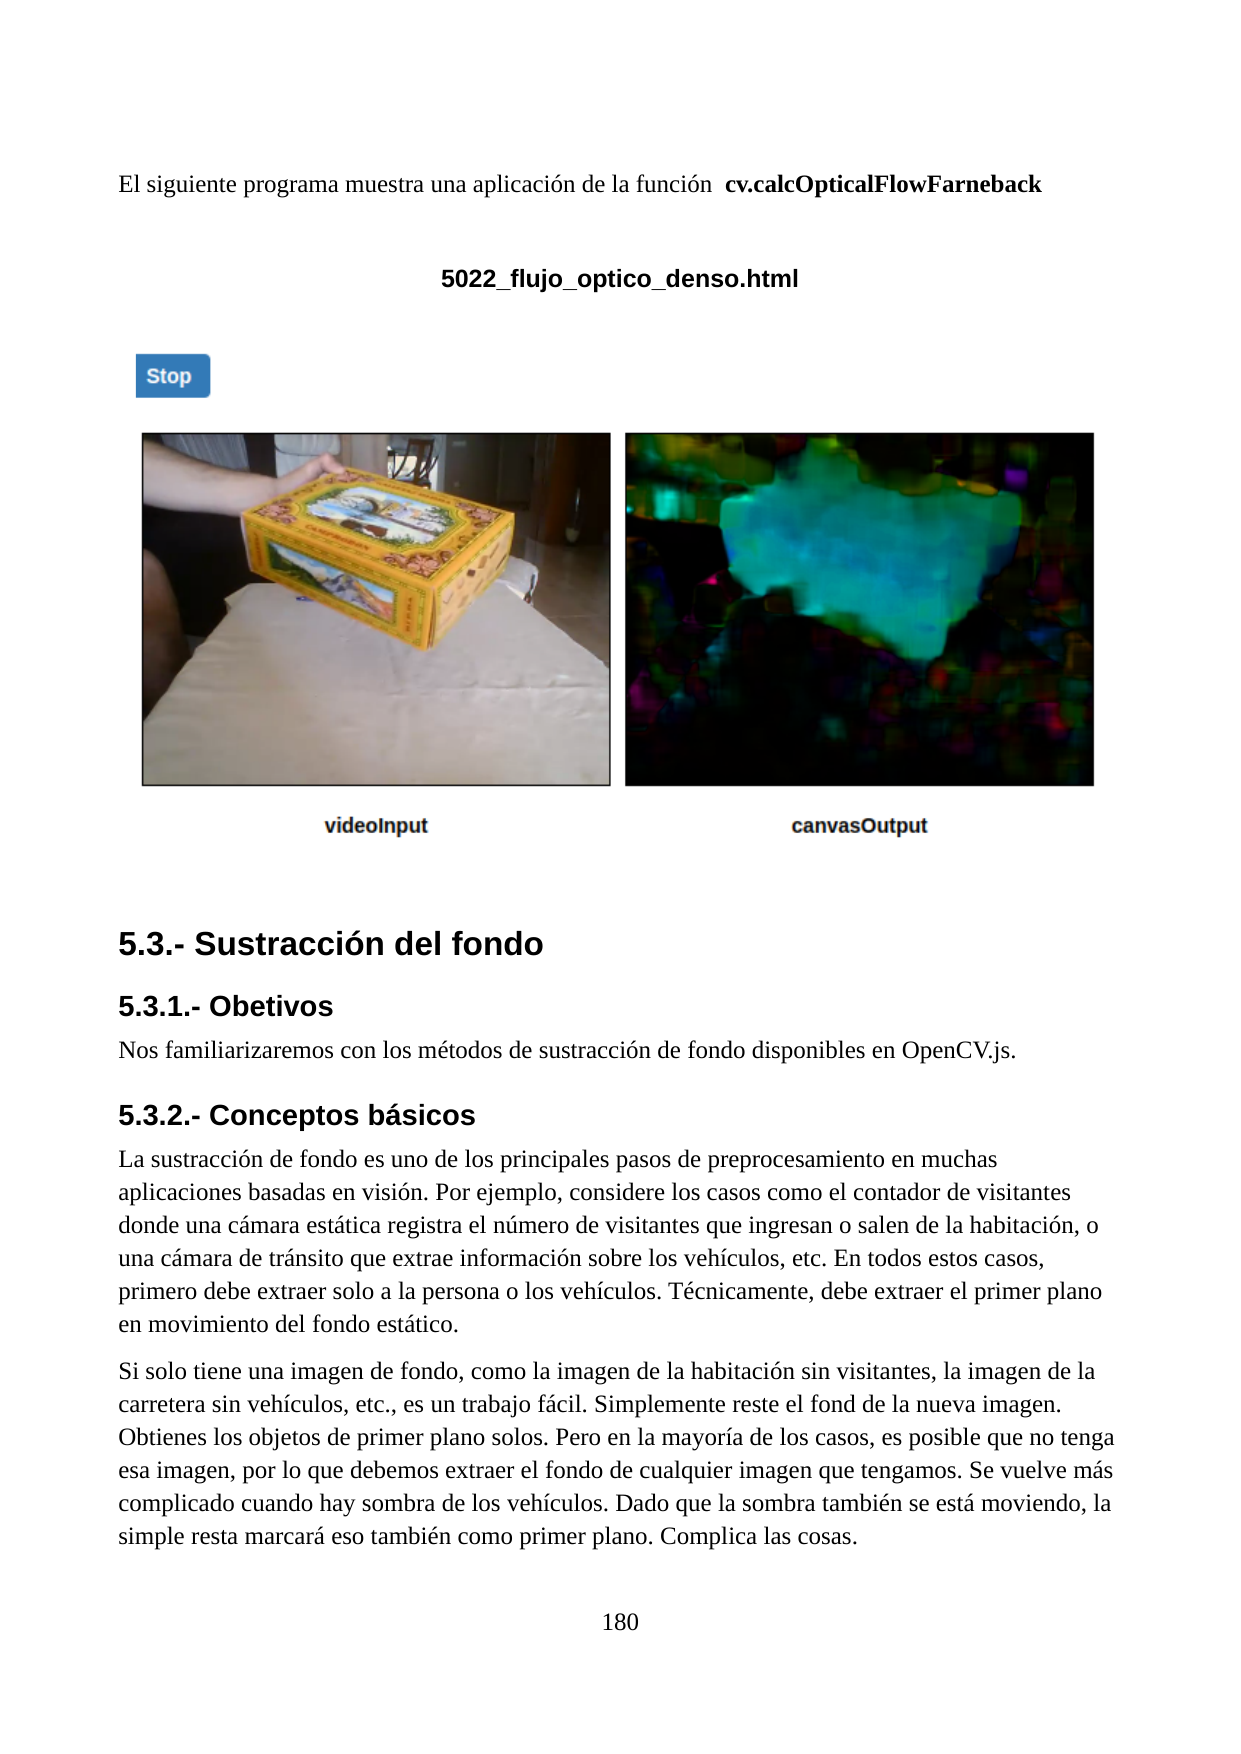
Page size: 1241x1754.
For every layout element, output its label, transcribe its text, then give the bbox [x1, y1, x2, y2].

subtitle Sustracción del fondo [118, 924, 1122, 962]
text La sustracción de fondo es uno de los principales pasos de preprocesamiento en muchas aplicaciones basadas en visión. Por ejemplo, considere los casos como el contador de visitantes donde una cámara estática registra el número de visitantes que ingresan o salen de la habitación, o una cámara de tránsito que extrae información sobre los vehículos, etc. En todos estos casos, primero debe extraer solo a la persona o los vehículos. Técnicamente, debe extraer el primer plano en movimiento del fondo estático. [118, 1144, 1122, 1337]
text El siguiente programa muestra una aplicación de la función cv.calcOpticalFlowFarneback [118, 169, 1122, 197]
text Si solo tiene una imagen de fondo, como la imagen de la habitación sin visitantes, la imagen de la carretera sin vehículos, etc., es un trabajo fácil. Simplemente reste el fond de la nueva imagen. Obtienes los objetos de primer plano solos. Pero en la mayoría de los casos, es posible que no tenga esa imagen, por lo que debemos extraer el fondo de cualquier imagen que tengamos. Se vuelve más complicado cuando hay sombra de los vehículos. Dado que la sombra también se está moviendo, la simple resta marcará eso también como primer plano. Complica las cosas. [118, 1356, 1122, 1550]
subtitle Conceptos básicos [118, 1098, 1122, 1131]
text 5022_flujo_optico_denso.html [118, 264, 1122, 293]
picture [135, 344, 1105, 852]
text Nos familiarizaremos con los métodos de sustracción de fondo disponibles en OpenCV.js. [118, 1035, 1122, 1064]
subtitle Obetivos [118, 989, 1122, 1023]
